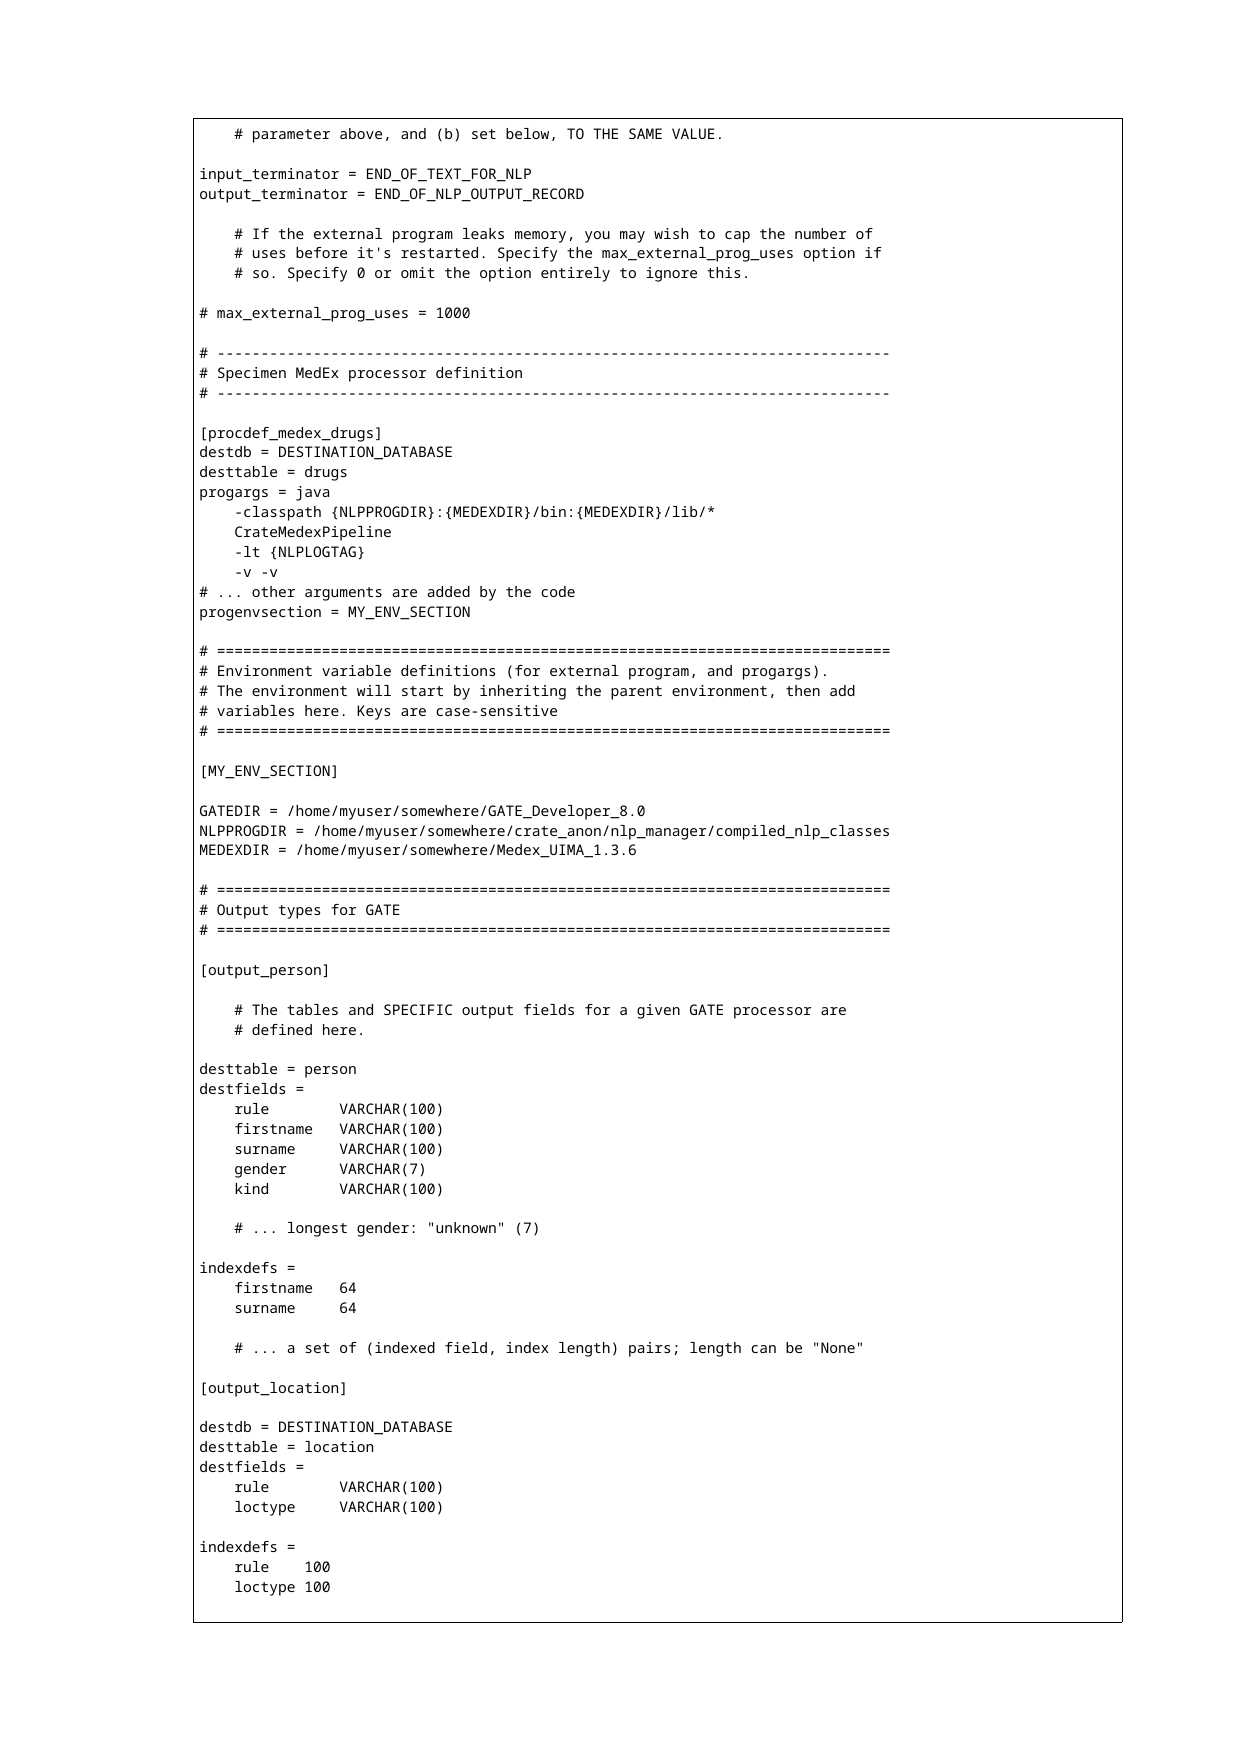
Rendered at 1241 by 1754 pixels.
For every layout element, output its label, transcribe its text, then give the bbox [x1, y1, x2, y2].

table_header # parameter above, and (b) set below, TO THE SAME VALUE. input_terminator = END_OF_TEXT_FOR_NLP output_terminator = END_OF_NLP_OUTPUT_RECORD # If the external program leaks memory, you may wish to cap the number of # uses before it's restarted. Specify the max_external_prog_uses option if # so. Specify 0 or omit the option entirely to ignore this. # max_external_prog_uses = 1000 # ----------------------------------------------------------------------------- # Specimen MedEx processor definition # ----------------------------------------------------------------------------- [procdef_medex_drugs] destdb = DESTINATION_DATABASE desttable = drugs progargs = java -classpath {NLPPROGDIR}:{MEDEXDIR}/bin:{MEDEXDIR}/lib/* CrateMedexPipeline -lt {NLPLOGTAG} -v -v # ... other arguments are added by the code progenvsection = MY_ENV_SECTION # ============================================================================= # Environment variable definitions (for external program, and progargs). # The environment will start by inheriting the parent environment, then add # variables here. Keys are case-sensitive # ============================================================================= [MY_ENV_SECTION] GATEDIR = /home/myuser/somewhere/GATE_Developer_8.0 NLPPROGDIR = /home/myuser/somewhere/crate_anon/nlp_manager/compiled_nlp_classes MEDEXDIR = /home/myuser/somewhere/Medex_UIMA_1.3.6 # ============================================================================= # Output types for GATE # ============================================================================= [output_person] # The tables and SPECIFIC output fields for a given GATE processor are # defined here. desttable = person destfields = rule VARCHAR(100) firstname VARCHAR(100) surname VARCHAR(100) gender VARCHAR(7) kind VARCHAR(100) # ... longest gender: "unknown" (7) indexdefs = firstname 64 surname 64 # ... a set of (indexed field, index length) pairs; length can be "None" [output_location] destdb = DESTINATION_DATABASE desttable = location destfields = rule VARCHAR(100) loctype VARCHAR(100) indexdefs = rule 100 loctype 100 [194, 119, 1122, 1622]
